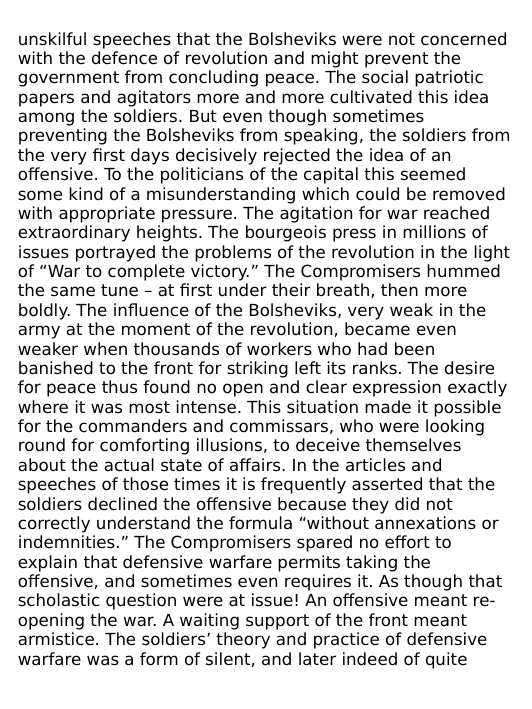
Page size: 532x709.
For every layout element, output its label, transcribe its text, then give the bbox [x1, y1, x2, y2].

text unskilful speeches that the Bolsheviks were not concerned with the defence of revolution and might prevent the government from concluding peace. The social patriotic papers and agitators more and more cultivated this idea among the soldiers. But even though sometimes preventing the Bolsheviks from speaking, the soldiers from the very first days decisively rejected the idea of an offensive. To the politicians of the capital this seemed some kind of a misunderstanding which could be removed with appropriate pressure. The agitation for war reached extraordinary heights. The bourgeois press in millions of issues portrayed the problems of the revolution in the light of “War to complete victory.” The Compromisers hummed the same tune – at first under their breath, then more boldly. The influence of the Bolsheviks, very weak in the army at the moment of the revolution, became even weaker when thousands of workers who had been banished to the front for striking left its ranks. The desire for peace thus found no open and clear expression exactly where it was most intense. This situation made it possible for the commanders and commissars, who were looking round for comforting illusions, to deceive themselves about the actual state of affairs. In the articles and speeches of those times it is frequently asserted that the soldiers declined the offensive because they did not correctly understand the formula “without annexations or indemnities.” The Compromisers spared no effort to explain that defensive warfare permits taking the offensive, and sometimes even requires it. As though that scholastic question were at issue! An offensive meant re-opening the war. A waiting support of the front meant armistice. The soldiers’ theory and practice of defensive warfare was a form of silent, and later indeed of quite [18, 29, 514, 669]
